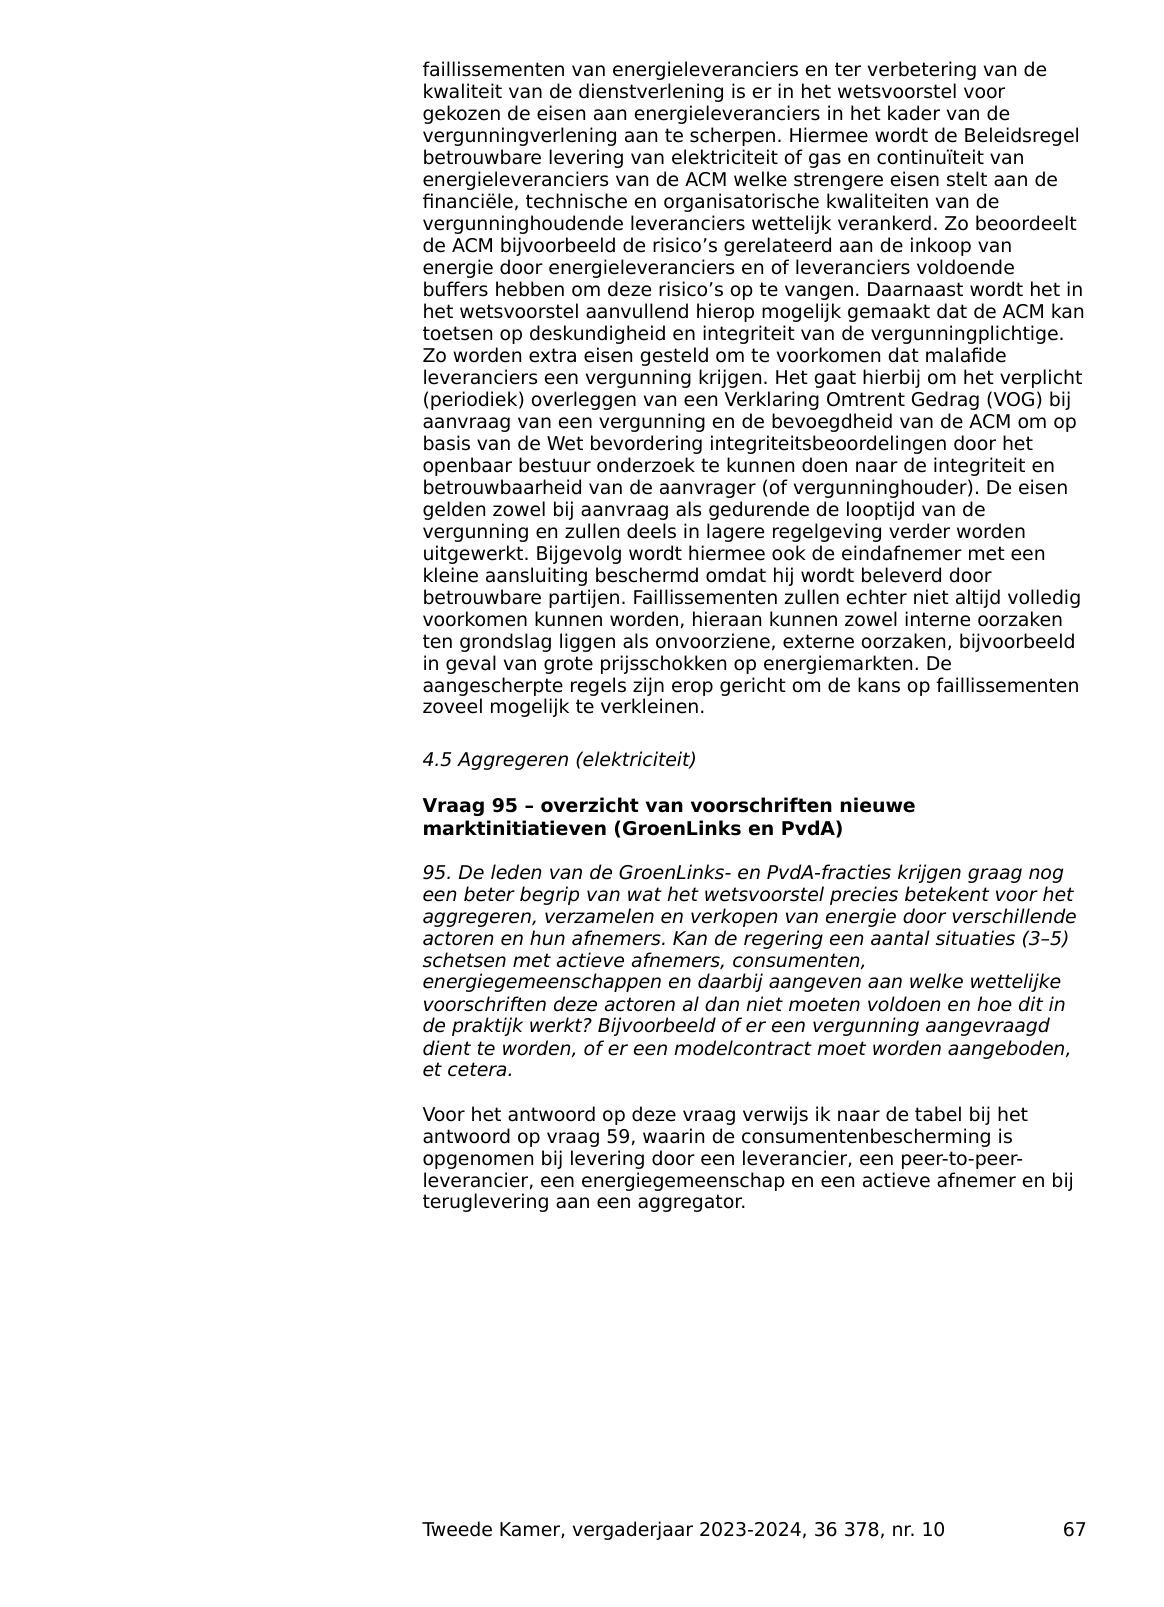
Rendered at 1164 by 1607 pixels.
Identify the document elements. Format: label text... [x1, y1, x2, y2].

text Voor het antwoord op deze vraag verwijs ik naar de tabel bij het antwoord op vraag 59, waarin de consumentenbescherming is opgenomen bij levering door een leverancier, een peer-to-peer-leverancier, een energiegemeenschap en een actieve afnemer en bij teruglevering aan een aggregator. [422, 1103, 1087, 1213]
subtitle 4.5 Aggregeren (elektriciteit) [422, 748, 1087, 770]
subtitle Vraag 95 – overzicht van voorschriften nieuwe marktinitiatieven (GroenLinks en PvdA) [422, 795, 1087, 839]
text faillissementen van energieleveranciers en ter verbetering van de kwaliteit van de dienstverlening is er in het wetsvoorstel voor gekozen de eisen aan energieleveranciers in het kader van de vergunningverlening aan te scherpen. Hiermee wordt de Beleidsregel betrouwbare levering van elektriciteit of gas en continuïteit van energieleveranciers van de ACM welke strengere eisen stelt aan de financiële, technische en organisatorische kwaliteiten van de vergunninghoudende leveranciers wettelijk verankerd. Zo beoordeelt de ACM bijvoorbeeld de risico’s gerelateerd aan de inkoop van energie door energieleveranciers en of leveranciers voldoende buffers hebben om deze risico’s op te vangen. Daarnaast wordt het in het wetsvoorstel aanvullend hierop mogelijk gemaakt dat de ACM kan toetsen op deskundigheid en integriteit van de vergunningplichtige. Zo worden extra eisen gesteld om te voorkomen dat malafide leveranciers een vergunning krijgen. Het gaat hierbij om het verplicht (periodiek) overleggen van een Verklaring Omtrent Gedrag (VOG) bij aanvraag van een vergunning en de bevoegdheid van de ACM om op basis van de Wet bevordering integriteitsbeoordelingen door het openbaar bestuur onderzoek te kunnen doen naar de integriteit en betrouwbaarheid van de aanvrager (of vergunninghouder). De eisen gelden zowel bij aanvraag als gedurende de looptijd van de vergunning en zullen deels in lagere regelgeving verder worden uitgewerkt. Bijgevolg wordt hiermee ook de eindafnemer met een kleine aansluiting beschermd omdat hij wordt beleverd door betrouwbare partijen. Faillissementen zullen echter niet altijd volledig voorkomen kunnen worden, hieraan kunnen zowel interne oorzaken ten grondslag liggen als onvoorziene, externe oorzaken, bijvoorbeeld in geval van grote prijsschokken op energiemarkten. De aangescherpte regels zijn erop gericht om de kans op faillissementen zoveel mogelijk te verkleinen. [422, 59, 1087, 718]
subtitle 95. De leden van de GroenLinks- en PvdA-fracties krijgen graag nog een beter begrip van wat het wetsvoorstel precies betekent voor het aggregeren, verzamelen en verkopen van energie door verschillende actoren en hun afnemers. Kan de regering een aantal situaties (3–5) schetsen met actieve afnemers, consumenten, energiegemeenschappen en daarbij aangeven aan welke wettelijke voorschriften deze actoren al dan niet moeten voldoen en hoe dit in de praktijk werkt? Bijvoorbeeld of er een vergunning aangevraagd dient te worden, of er een modelcontract moet worden aangeboden, et cetera. [422, 862, 1087, 1081]
